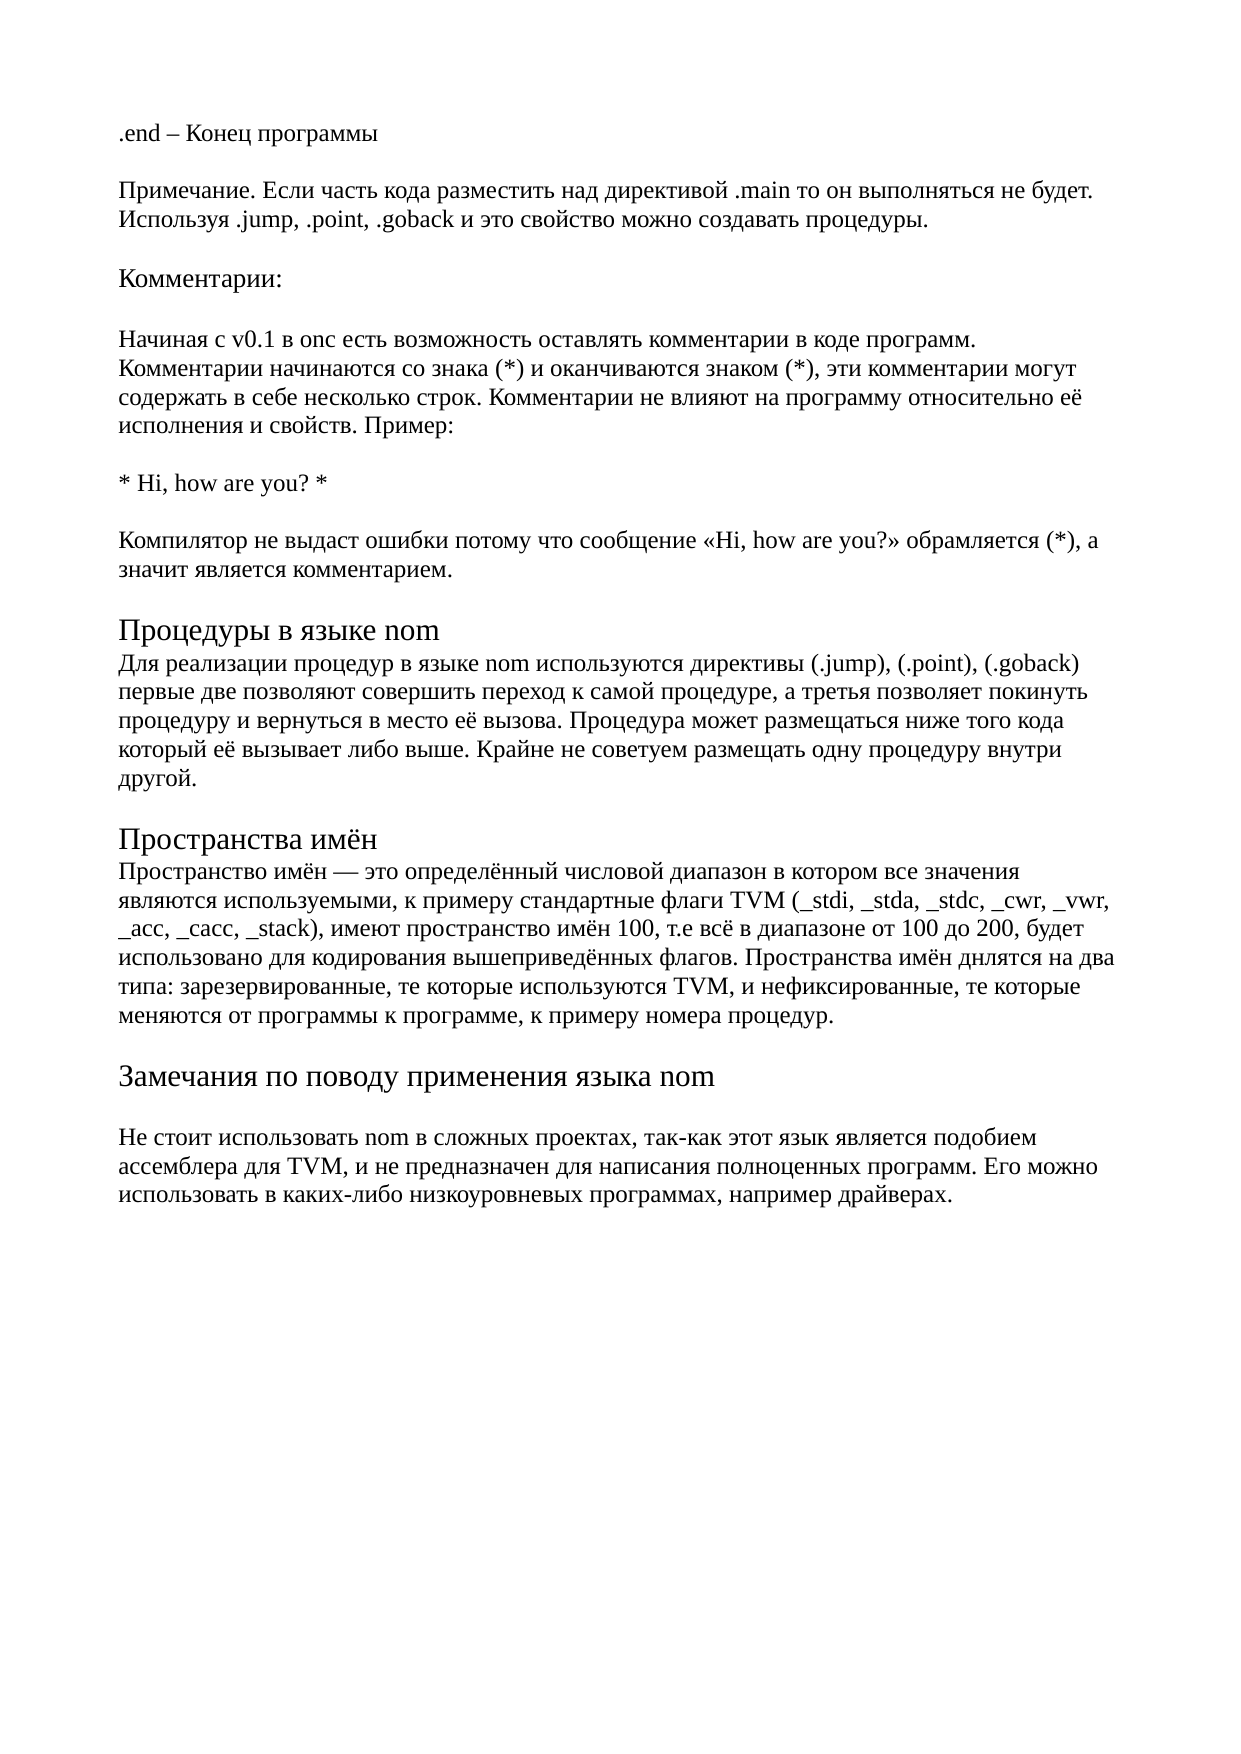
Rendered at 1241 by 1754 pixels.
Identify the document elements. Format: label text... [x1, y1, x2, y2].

text Пространство имён — это определённый числовой диапазон в котором все значения являются используемыми, к примеру стандартные флаги TVM (_stdi, _stda, _stdc, _cwr, _vwr, _acc, _cacc, _stack), имеют пространство имён 100, т.е всё в диапазоне от 100 до 200, будет использовано для кодирования вышеприведённых флагов. Пространства имён днлятся на два типа: зарезервированные, те которые используются TVM, и нефиксированные, те которые меняются от программы к программе, к примеру номера процедур. [118, 856, 1122, 1028]
text Процедуры в языке nom [118, 612, 1122, 648]
text Не стоит использовать nom в сложных проектах, так-как этот язык является подобием ассемблера для TVM, и не предназначен для написания полноценных программ. Его можно использовать в каких-либо низкоуровневых программах, например драйверах. [118, 1122, 1122, 1208]
text * Hi, how are you? * [118, 468, 1122, 497]
text Замечания по поводу применения языка nom [118, 1057, 1122, 1093]
text Примечание. Если часть кода разместить над директивой .main то он выполняться не будет. Используя .jump, .point, .goback и это свойство можно создавать процедуры. [118, 176, 1122, 233]
text .end – Конец программы [118, 118, 1122, 147]
text Комментарии: [118, 262, 1122, 293]
text Начиная с v0.1 в onc есть возможность оставлять комментарии в коде программ. Комментарии начинаются со знака (*) и оканчиваются знаком (*), эти комментарии могут содержать в себе несколько строк. Комментарии не влияют на программу относительно её исполнения и свойств. Пример: [118, 324, 1122, 439]
text Компилятор не выдаст ошибки потому что сообщение «Hi, how are you?» обрамляется (*), а значит является комментарием. [118, 525, 1122, 583]
text Для реализации процедур в языке nom используются директивы (.jump), (.point), (.goback) первые две позволяют совершить переход к самой процедуре, а третья позволяет покинуть процедуру и вернуться в место её вызова. Процедура может размещаться ниже того кода который её вызывает либо выше. Крайне не советуем размещать одну процедуру внутри другой. [118, 648, 1122, 791]
text Пространства имён [118, 820, 1122, 856]
